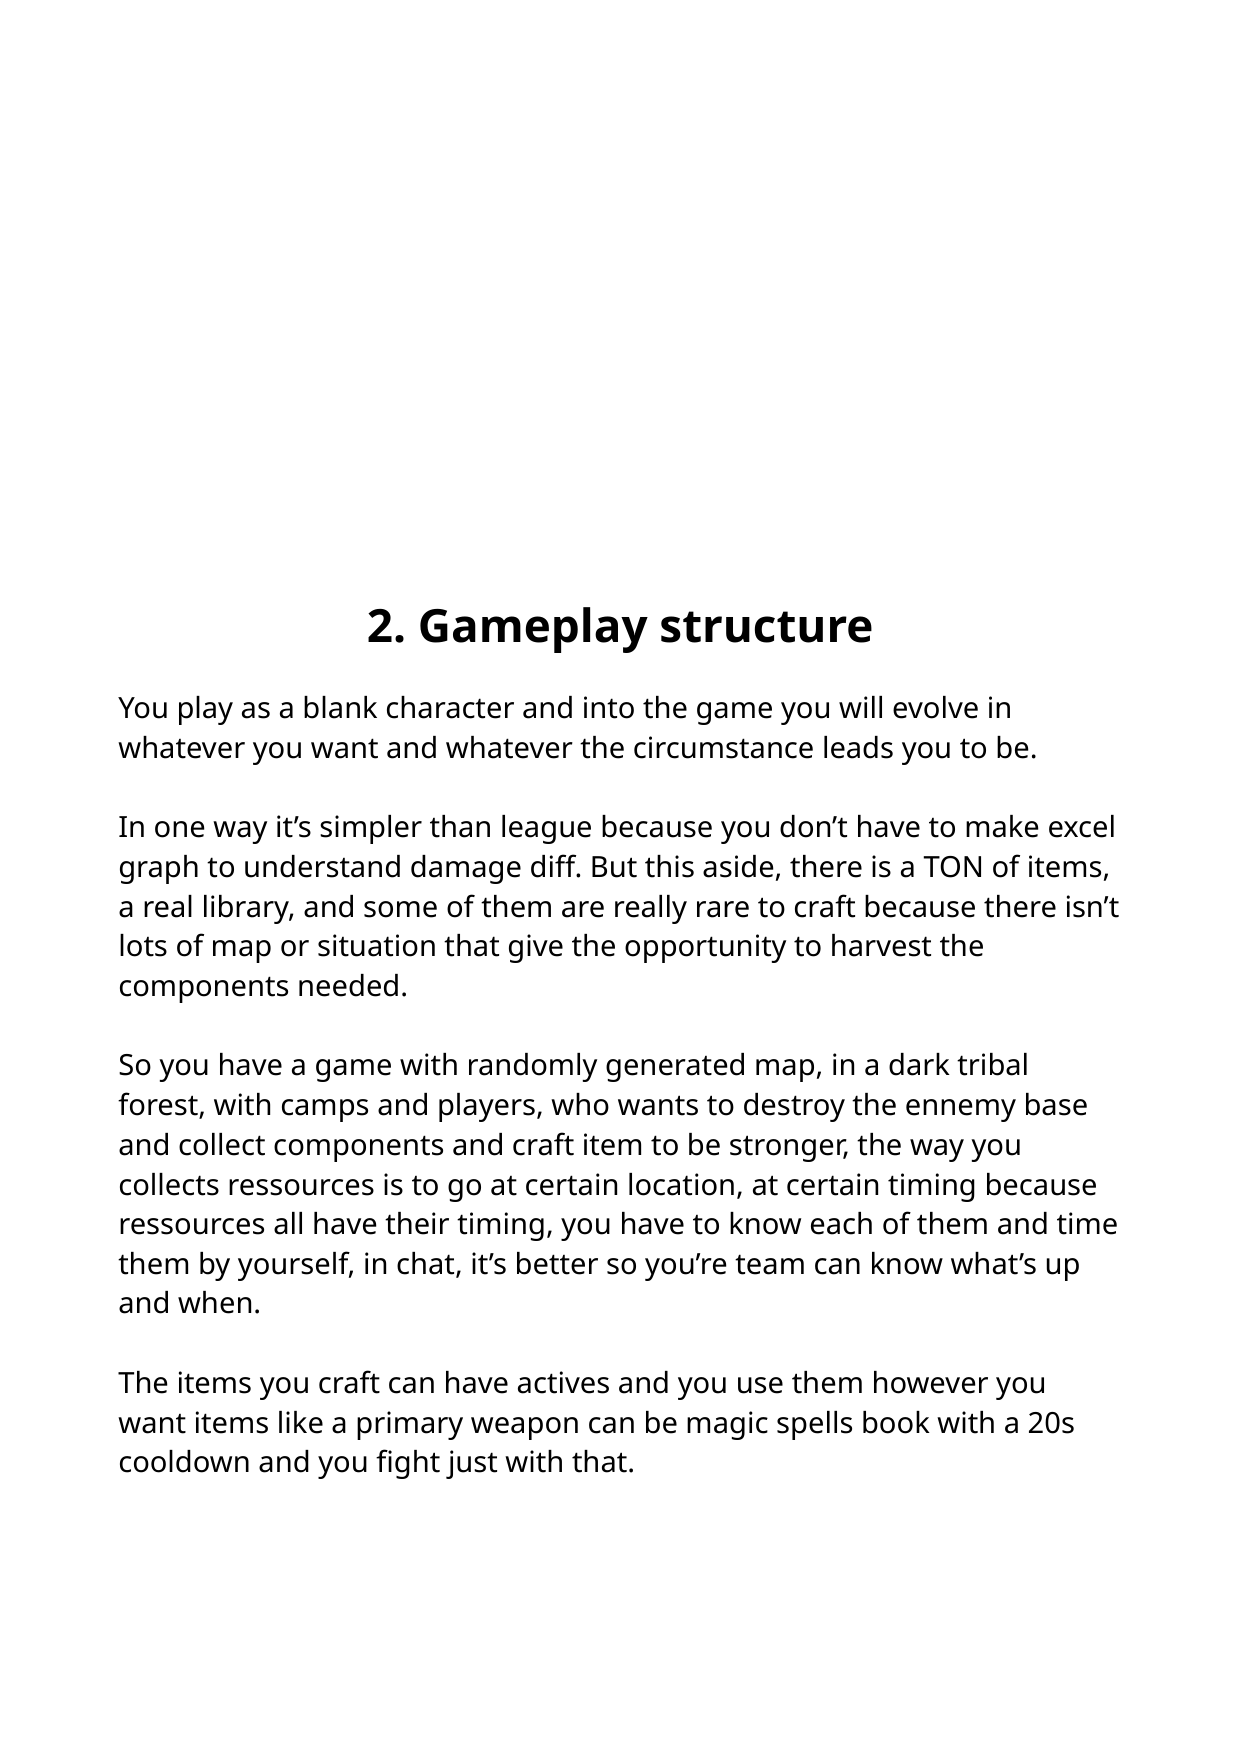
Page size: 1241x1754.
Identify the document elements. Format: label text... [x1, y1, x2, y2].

text The items you craft can have actives and you use them however you want items like a primary weapon can be magic spells book with a 20s cooldown and you fight just with that. [118, 1362, 1122, 1481]
text You play as a blank character and into the game you will evolve in whatever you want and whatever the circumstance leads you to be. [118, 687, 1122, 767]
text In one way it’s simpler than league because you don’t have to make excel graph to understand damage diff. But this aside, there is a TON of items, a real library, and some of them are really rare to craft because there isn’t lots of map or situation that give the opportunity to harvest the components needed. [118, 807, 1122, 1005]
text 2. Gameplay structure [118, 594, 1122, 656]
text So you have a game with randomly generated map, in a dark tribal forest, with camps and players, who wants to destroy the ennemy base and collect components and craft item to be stronger, the way you collects ressources is to go at certain location, at certain timing because ressources all have their timing, you have to know each of them and time them by yourself, in chat, it’s better so you’re team can know what’s up and when. [118, 1045, 1122, 1322]
